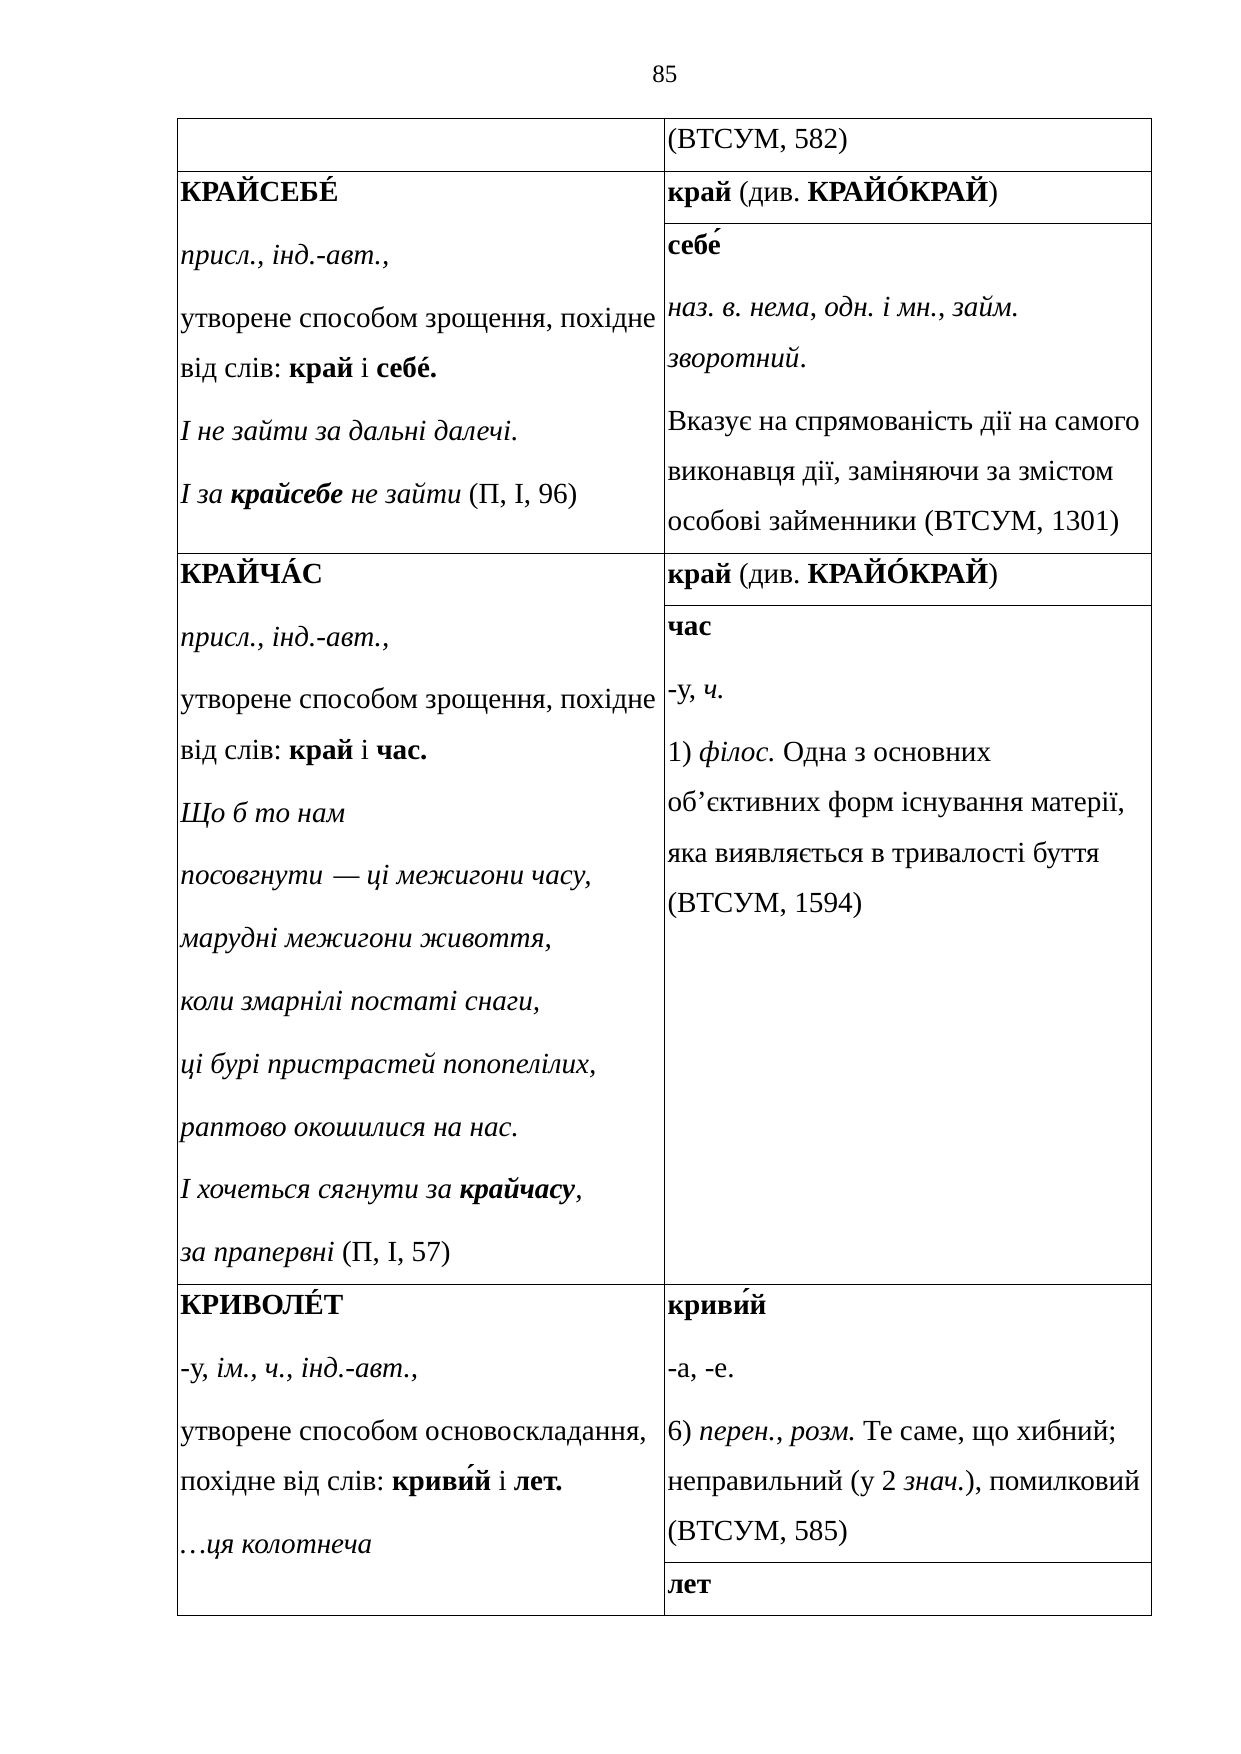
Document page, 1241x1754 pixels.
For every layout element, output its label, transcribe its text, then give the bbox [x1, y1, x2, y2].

table_cell КРАЙСЕБÉ присл., інд.-авт., утворене способом зрощення, похідне від слів: край і себé. І не зайти за дальні далечі. І за крайсебе не зайти (П, І, 96) [178, 172, 664, 552]
table_cell себе́ наз. в. нема, одн. і мн., займ. зворотний. Вказує на спрямованість дії на самого виконавця дії, заміняючи за змістом особові займенники (ВТСУМ, 1301) [665, 224, 1151, 552]
table_cell край (див. КРАЙÓКРАЙ) [665, 554, 1151, 605]
table_cell край (див. КРАЙÓКРАЙ) [665, 172, 1151, 223]
table_cell [178, 119, 664, 171]
table_cell КРАЙЧÁС присл., інд.-авт., утворене способом зрощення, похідне від слів: край і час. Що б то нам посовгнути — ці межигони часу, марудні межигони живоття, коли змарнілі постаті снаги, ці бурі пристрастей попопелілих, раптово окошилися на нас. І хочеться сягнути за крайчасу, за прапервні (П, І, 57) [178, 554, 664, 1283]
table_cell КРИВОЛÉТ -у, ім., ч., інд.-авт., утворене способом основоскладання, похідне від слів: криви́й і лет. …ця колотнеча [178, 1285, 664, 1615]
table_cell час -у, ч. 1) філос. Одна з основних об’єктивних форм існування матерії, яка виявляється в тривалості буття (ВТСУМ, 1594) [665, 606, 1151, 1283]
table_cell (ВТСУМ, 582) [665, 119, 1151, 171]
table_cell криви́й -а, -е. 6) перен., розм. Те саме, що хибний; неправильний (у 2 знач.), помилковий (ВТСУМ, 585) [665, 1285, 1151, 1562]
table_cell лет [665, 1563, 1151, 1615]
